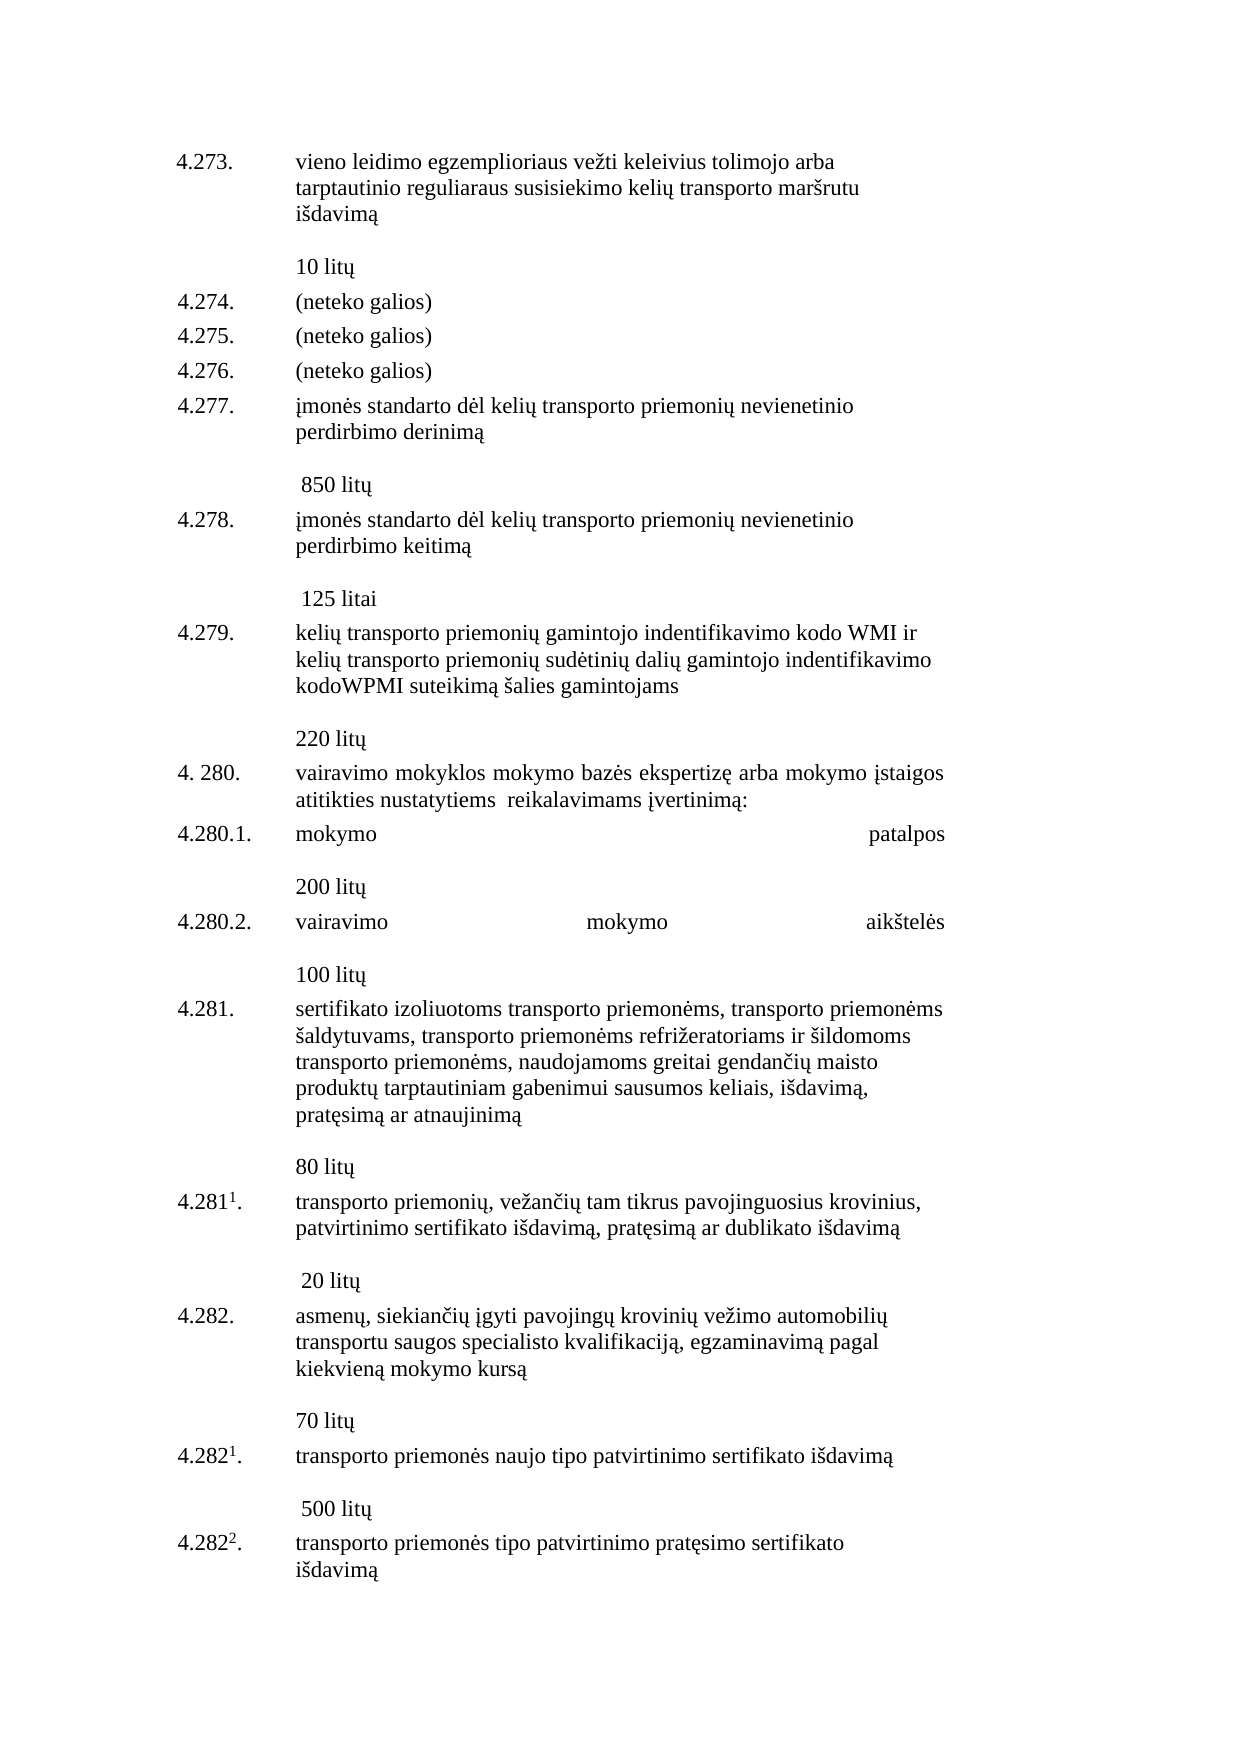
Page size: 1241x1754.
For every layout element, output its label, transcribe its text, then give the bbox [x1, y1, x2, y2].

text 4.275. (neteko galios) [177, 322, 945, 349]
text 4.280.1. mokymo patalpos 200 litų [177, 821, 945, 899]
text 4.2811. transporto priemonių, vežančių tam tikrus pavojinguosius krovinius, patvirtinimo sertifikato išdavimą, pratęsimą ar dublikato išdavimą 20 litų [177, 1188, 930, 1293]
text 4.2821. transporto priemonės naujo tipo patvirtinimo sertifikato išdavimą 500 litų [177, 1442, 930, 1521]
text 4.279. kelių transporto priemonių gamintojo indentifikavimo kodo WMI ir kelių transporto priemonių sudėtinių dalių gamintojo indentifikavimo kodoWPMI suteikimą šalies gamintojams 220 litų [177, 619, 945, 751]
text 4.277. įmonės standarto dėl kelių transporto priemonių nevienetinio perdirbimo derinimą 850 litų [177, 392, 930, 497]
text 4.280.2. vairavimo mokymo aikštelės 100 litų [177, 908, 945, 987]
text 4.276. (neteko galios) [177, 357, 945, 383]
text 4.282. asmenų, siekiančių įgyti pavojingų krovinių vežimo automobilių transportu saugos specialisto kvalifikaciją, egzaminavimą pagal kiekvieną mokymo kursą 70 litų [177, 1302, 945, 1434]
text 4.273. vieno leidimo egzemplioriaus vežti keleivius tolimojo arba tarptautinio reguliaraus susisiekimo kelių transporto maršrutu išdavimą 10 litų [176, 148, 945, 279]
text 4.274. (neteko galios) [177, 288, 945, 314]
text 4.281. sertifikato izoliuotoms transporto priemonėms, transporto priemonėms šaldytuvams, transporto priemonėms refrižeratoriams ir šildomoms transporto priemonėms, naudojamoms greitai gendančių maisto produktų tarptautiniam gabenimui sausumos keliais, išdavimą, pratęsimą ar atnaujinimą 80 litų [177, 995, 945, 1180]
text 4.278. įmonės standarto dėl kelių transporto priemonių nevienetinio perdirbimo keitimą 125 litai [177, 506, 930, 611]
text 4.2822. transporto priemonės tipo patvirtinimo pratęsimo sertifikato išdavimą [177, 1529, 930, 1582]
text 4. 280. vairavimo mokyklos mokymo bazės ekspertizę arba mokymo įstaigos atitikties nustatytiems reikalavimams įvertinimą: [177, 759, 945, 812]
